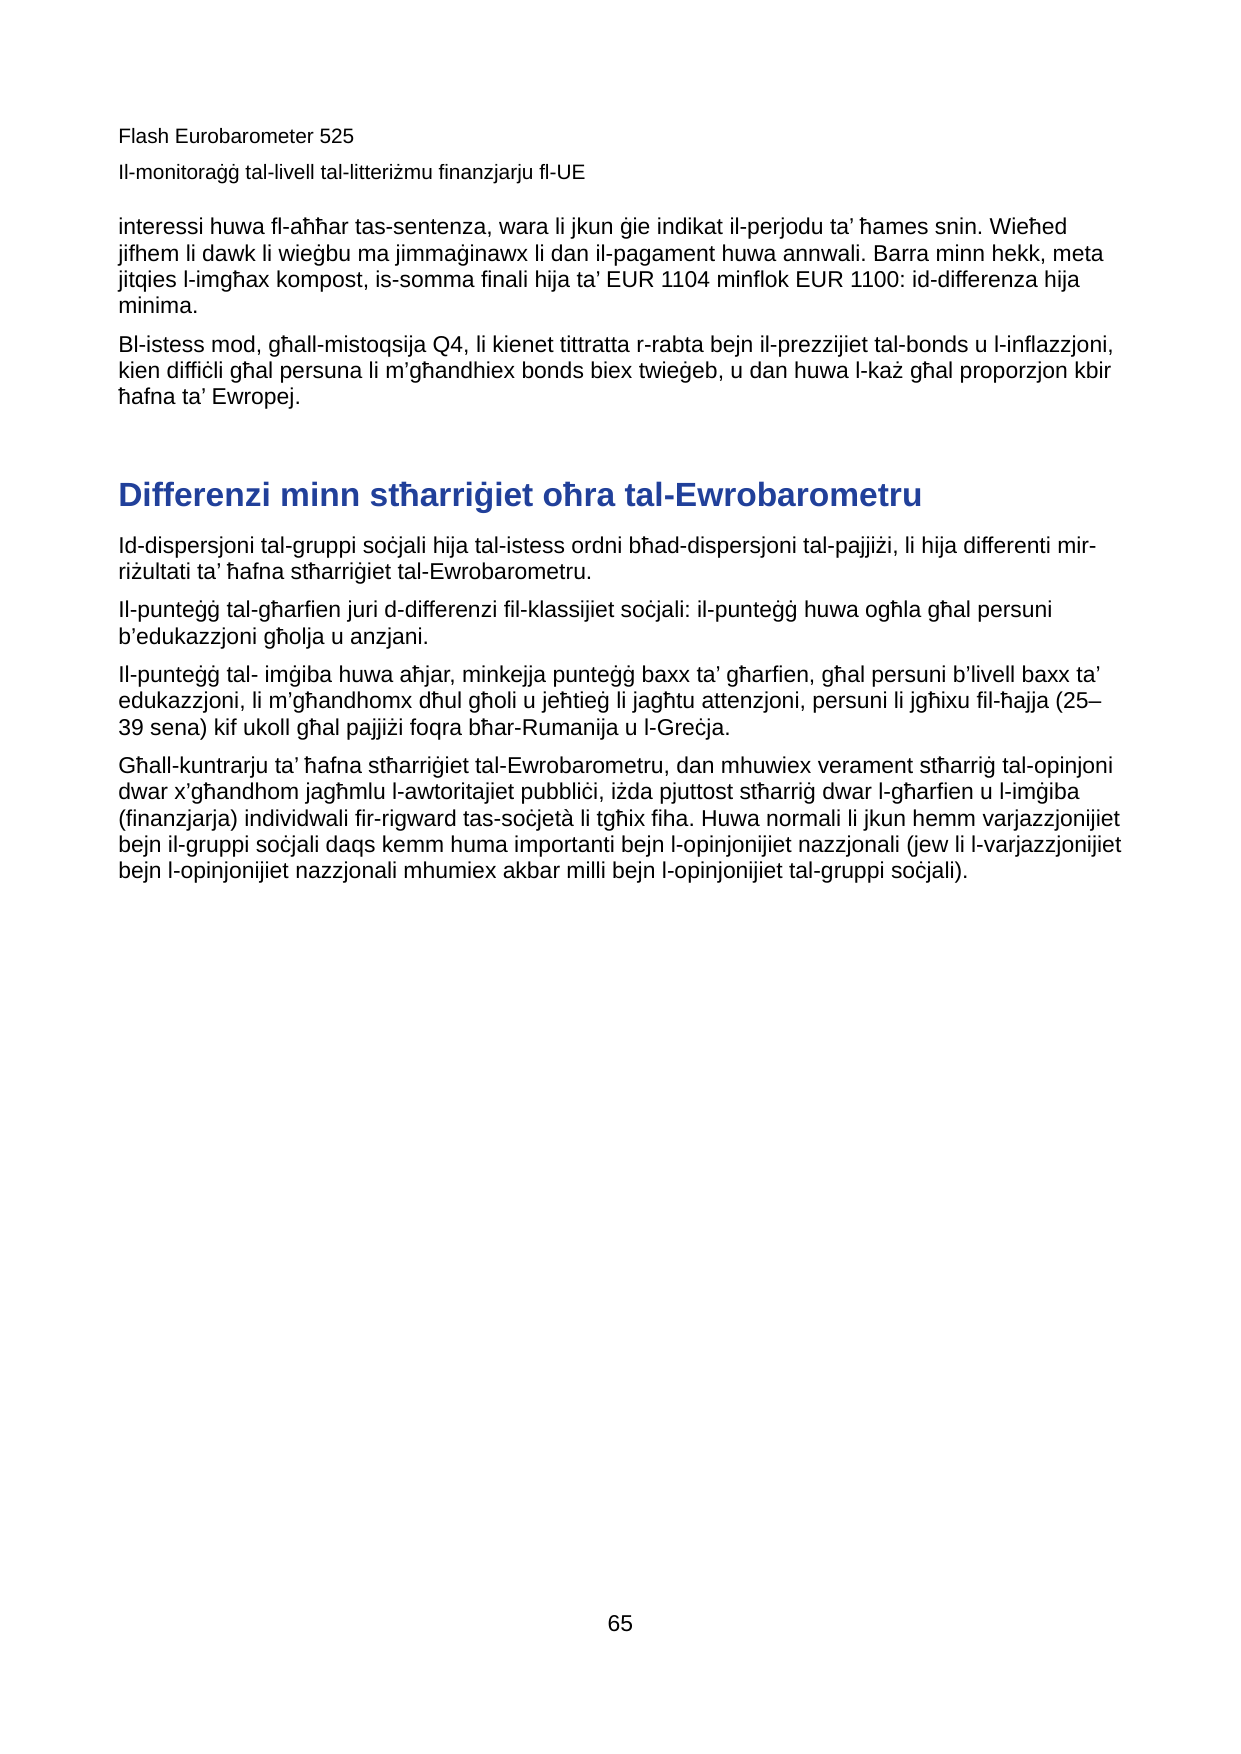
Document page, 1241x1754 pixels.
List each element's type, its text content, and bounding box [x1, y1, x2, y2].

text interessi huwa fl-aħħar tas-sentenza, wara li jkun ġie indikat il-perjodu ta’ ħames snin. Wieħed jifhem li dawk li wieġbu ma jimmaġinawx li dan il-pagament huwa annwali. Barra minn hekk, meta jitqies l-imgħax kompost, is-somma finali hija ta’ EUR 1104 minflok EUR 1100: id-differenza hija minima. [118, 213, 1122, 319]
text Il-punteġġ tal-għarfien juri d-differenzi fil-klassijiet soċjali: il-punteġġ huwa ogħla għal persuni b’edukazzjoni għolja u anzjani. [118, 596, 1122, 649]
text Id-dispersjoni tal-gruppi soċjali hija tal-istess ordni bħad-dispersjoni tal-pajjiżi, li hija differenti mir-riżultati ta’ ħafna stħarriġiet tal-Ewrobarometru. [118, 532, 1122, 584]
text Għall-kuntrarju ta’ ħafna stħarriġiet tal-Ewrobarometru, dan mhuwiex verament stħarriġ tal-opinjoni dwar x’għandhom jagħmlu l-awtoritajiet pubbliċi, iżda pjuttost stħarriġ dwar l-għarfien u l-imġiba (finanzjarja) individwali fir-rigward tas-soċjetà li tgħix fiha. Huwa normali li jkun hemm varjazzjonijiet bejn il-gruppi soċjali daqs kemm huma importanti bejn l-opinjonijiet nazzjonali (jew li l-varjazzjonijiet bejn l-opinjonijiet nazzjonali mhumiex akbar milli bejn l-opinjonijiet tal-gruppi soċjali). [118, 752, 1122, 884]
text Bl-istess mod, għall-mistoqsija Q4, li kienet tittratta r-rabta bejn il-prezzijiet tal-bonds u l-inflazzjoni, kien diffiċli għal persuna li m’għandhiex bonds biex twieġeb, u dan huwa l-każ għal proporzjon kbir ħafna ta’ Ewropej. [118, 331, 1122, 410]
subtitle Differenzi minn stħarriġiet oħra tal-Ewrobarometru [118, 475, 1122, 513]
text Il-punteġġ tal- imġiba huwa aħjar, minkejja punteġġ baxx ta’ għarfien, għal persuni b’livell baxx ta’ edukazzjoni, li m’għandhomx dħul għoli u jeħtieġ li jagħtu attenzjoni, persuni li jgħixu fil-ħajja (25–39 sena) kif ukoll għal pajjiżi foqra bħar-Rumanija u l-Greċja. [118, 661, 1122, 740]
